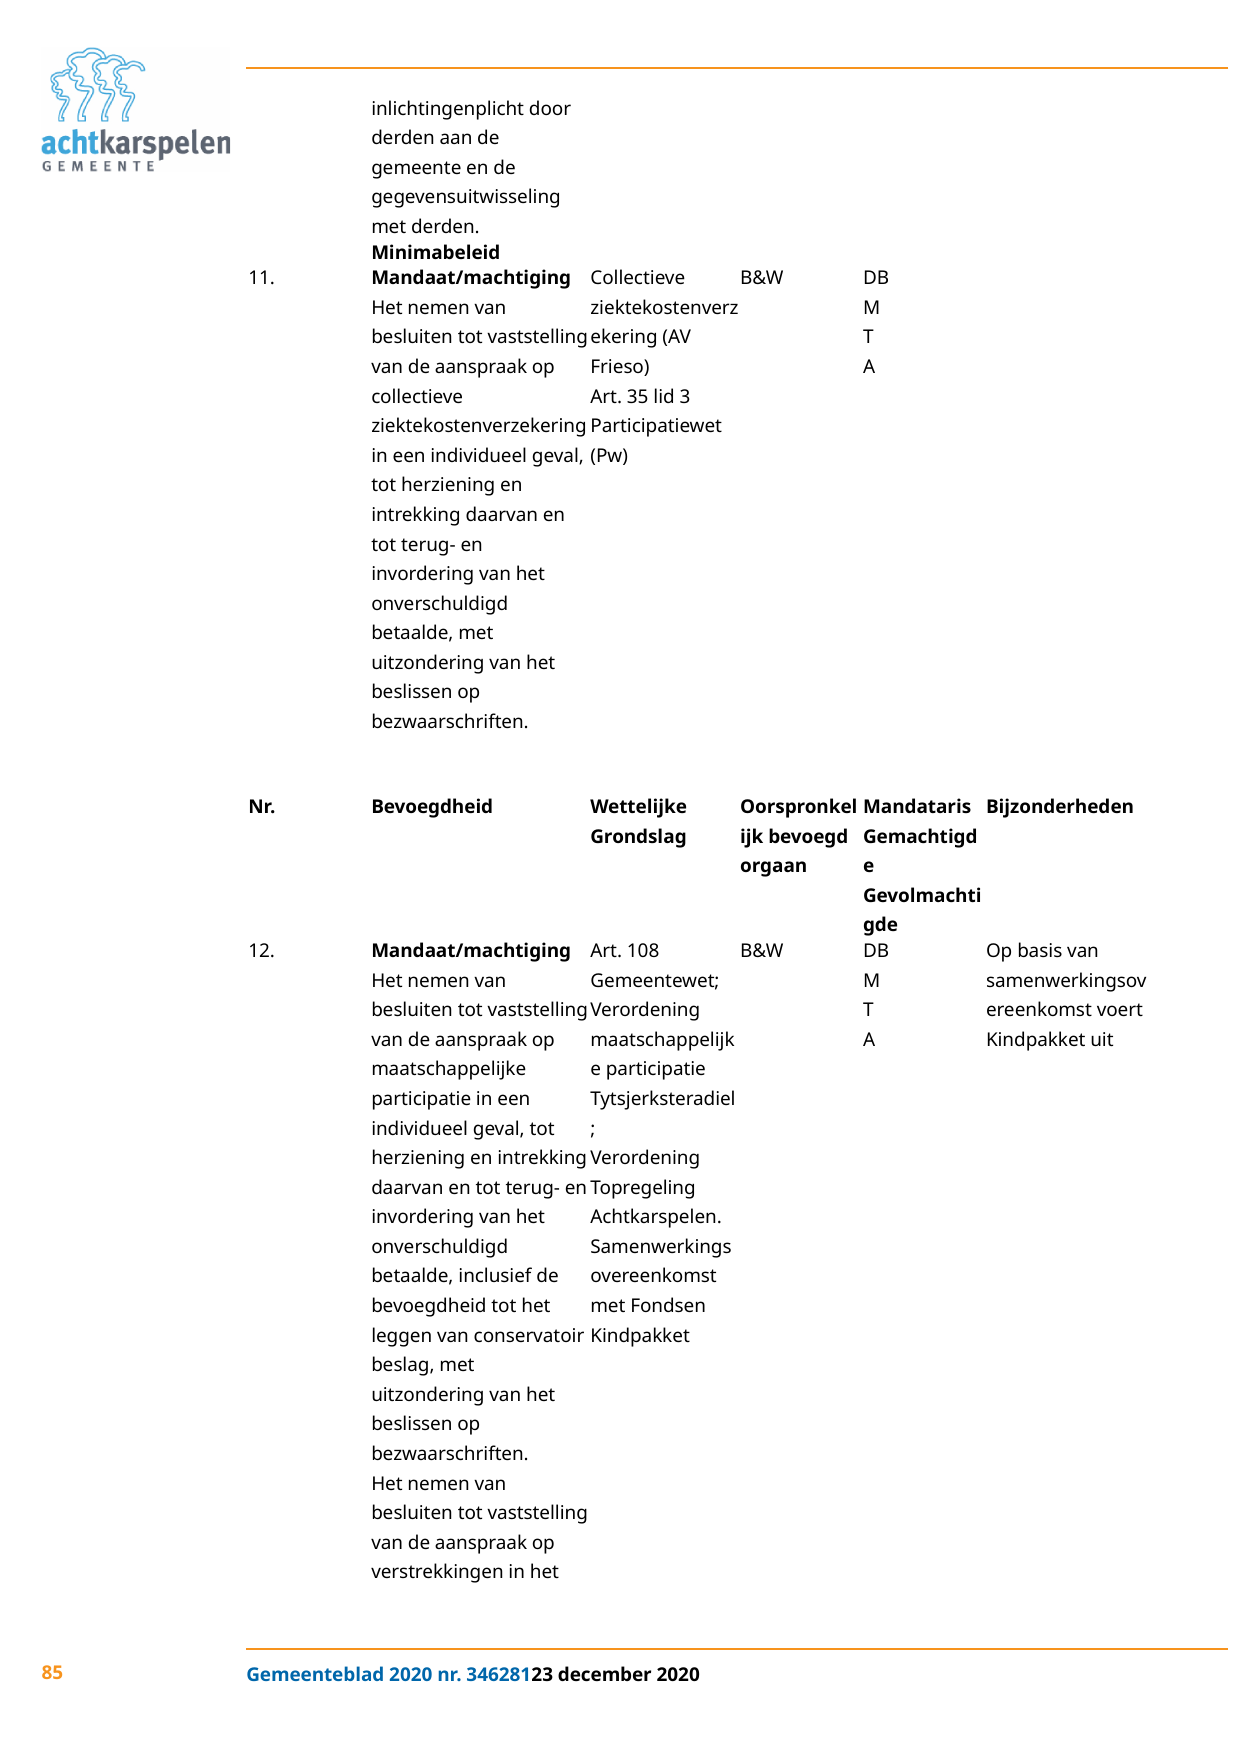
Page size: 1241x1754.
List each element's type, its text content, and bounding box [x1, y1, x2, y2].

table_cell B&W [740, 937, 863, 1584]
table_cell [986, 95, 1152, 239]
table_cell [740, 95, 863, 239]
table_cell [986, 265, 1152, 793]
table_cell DB M T A [863, 937, 986, 1584]
table_cell DB M T A [863, 265, 986, 793]
table_cell [590, 95, 740, 239]
table_cell Art. 108 Gemeentewet; Verordening maatschappelijke participatie Tytsjerksteradiel; Verordening Topregeling Achtkarspelen. Samenwerkingsovereenkomst met Fondsen Kindpakket [590, 937, 740, 1584]
table_cell 12. [248, 937, 371, 1584]
table_cell B&W [740, 265, 863, 793]
table_cell [248, 239, 371, 264]
table_cell [248, 95, 371, 239]
table_cell Collectieve ziektekostenverzekering (AV Frieso) Art. 35 lid 3 Participatiewet (Pw) [590, 265, 740, 793]
table_cell [863, 95, 986, 239]
table_cell Op basis van samenwerkingsovereenkomst voert Kindpakket uit [986, 937, 1152, 1584]
table_cell Bijzonderheden [986, 793, 1152, 937]
table_cell Mandaat/machtiging Het nemen van besluiten tot vaststelling van de aanspraak op collectieve ziektekostenverzekering in een individueel geval, tot herziening en intrekking daarvan en tot terug- en invordering van het onverschuldigd betaalde, met uitzondering van het beslissen op bezwaarschriften. [371, 265, 590, 793]
table_cell Mandataris Gemachtigde Gevolmachtigde [863, 793, 986, 937]
table_cell Wettelijke Grondslag [590, 793, 740, 937]
picture [41, 47, 231, 172]
table_cell inlichtingenplicht door derden aan de gemeente en de gegevensuitwisseling met derden. [371, 95, 590, 239]
table_cell Nr. [248, 793, 371, 937]
table_cell Minimabeleid [371, 239, 1152, 264]
table_cell 11. [248, 265, 371, 793]
table_cell Bevoegdheid [371, 793, 590, 937]
table_cell Oorspronkelijk bevoegd orgaan [740, 793, 863, 937]
table_cell Mandaat/machtiging Het nemen van besluiten tot vaststelling van de aanspraak op maatschappelijke participatie in een individueel geval, tot herziening en intrekking daarvan en tot terug- en invordering van het onverschuldigd betaalde, inclusief de bevoegdheid tot het leggen van conservatoir beslag, met uitzondering van het beslissen op bezwaarschriften. Het nemen van besluiten tot vaststelling van de aanspraak op verstrekkingen in het [371, 937, 590, 1584]
